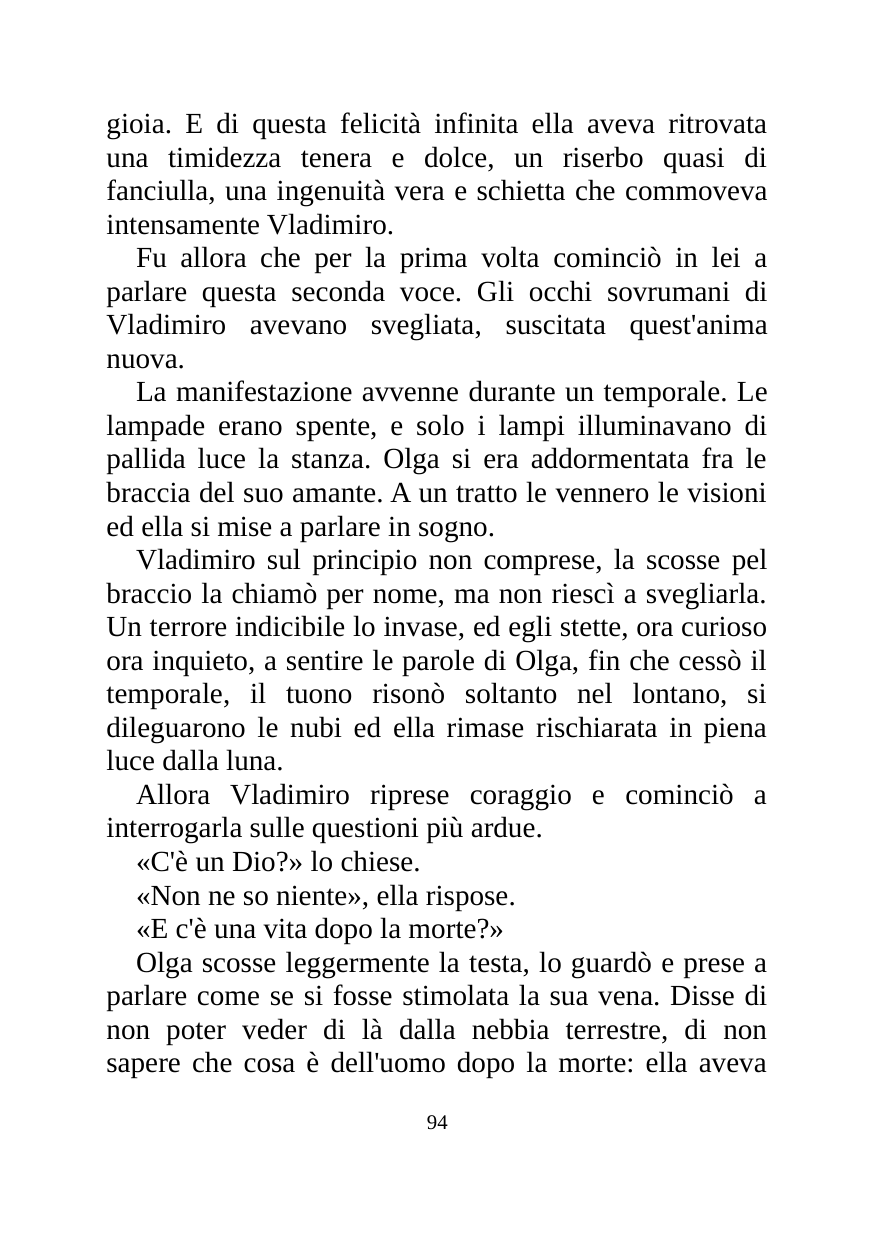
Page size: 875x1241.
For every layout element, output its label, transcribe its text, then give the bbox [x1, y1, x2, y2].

text La manifestazione avvenne durante un temporale. Le lampade erano spente, e solo i lampi illuminavano di pallida luce la stanza. Olga si era addormentata fra le braccia del suo amante. A un tratto le vennero le visioni ed ella si mise a parlare in sogno. [106, 374, 768, 542]
text «Non ne so niente», ella rispose. [106, 878, 768, 911]
text Olga scosse leggermente la testa, lo guardò e prese a parlare come se si fosse stimolata la sua vena. Disse di non poter veder di là dalla nebbia terrestre, di non sapere che cosa è dell'uomo dopo la morte: ella aveva [106, 945, 768, 1079]
text Allora Vladimiro riprese coraggio e cominciò a interrogarla sulle questioni più ardue. [106, 777, 768, 844]
text «C'è un Dio?» lo chiese. [106, 844, 768, 878]
text Fu allora che per la prima volta cominciò in lei a parlare questa seconda voce. Gli occhi sovrumani di Vladimiro avevano svegliata, suscitata quest'anima nuova. [106, 240, 768, 374]
text «E c'è una vita dopo la morte?» [106, 911, 768, 945]
text Vladimiro sul principio non comprese, la scosse pel braccio la chiamò per nome, ma non riescì a svegliarla. Un terrore indicibile lo invase, ed egli stette, ora curioso ora inquieto, a sentire le parole di Olga, fin che cessò il temporale, il tuono risonò soltanto nel lontano, si dileguarono le nubi ed ella rimase rischiarata in piena luce dalla luna. [106, 542, 768, 777]
text gioia. E di questa felicità infinita ella aveva ritrovata una timidezza tenera e dolce, un riserbo quasi di fanciulla, una ingenuità vera e schietta che commoveva intensamente Vladimiro. [106, 106, 768, 240]
